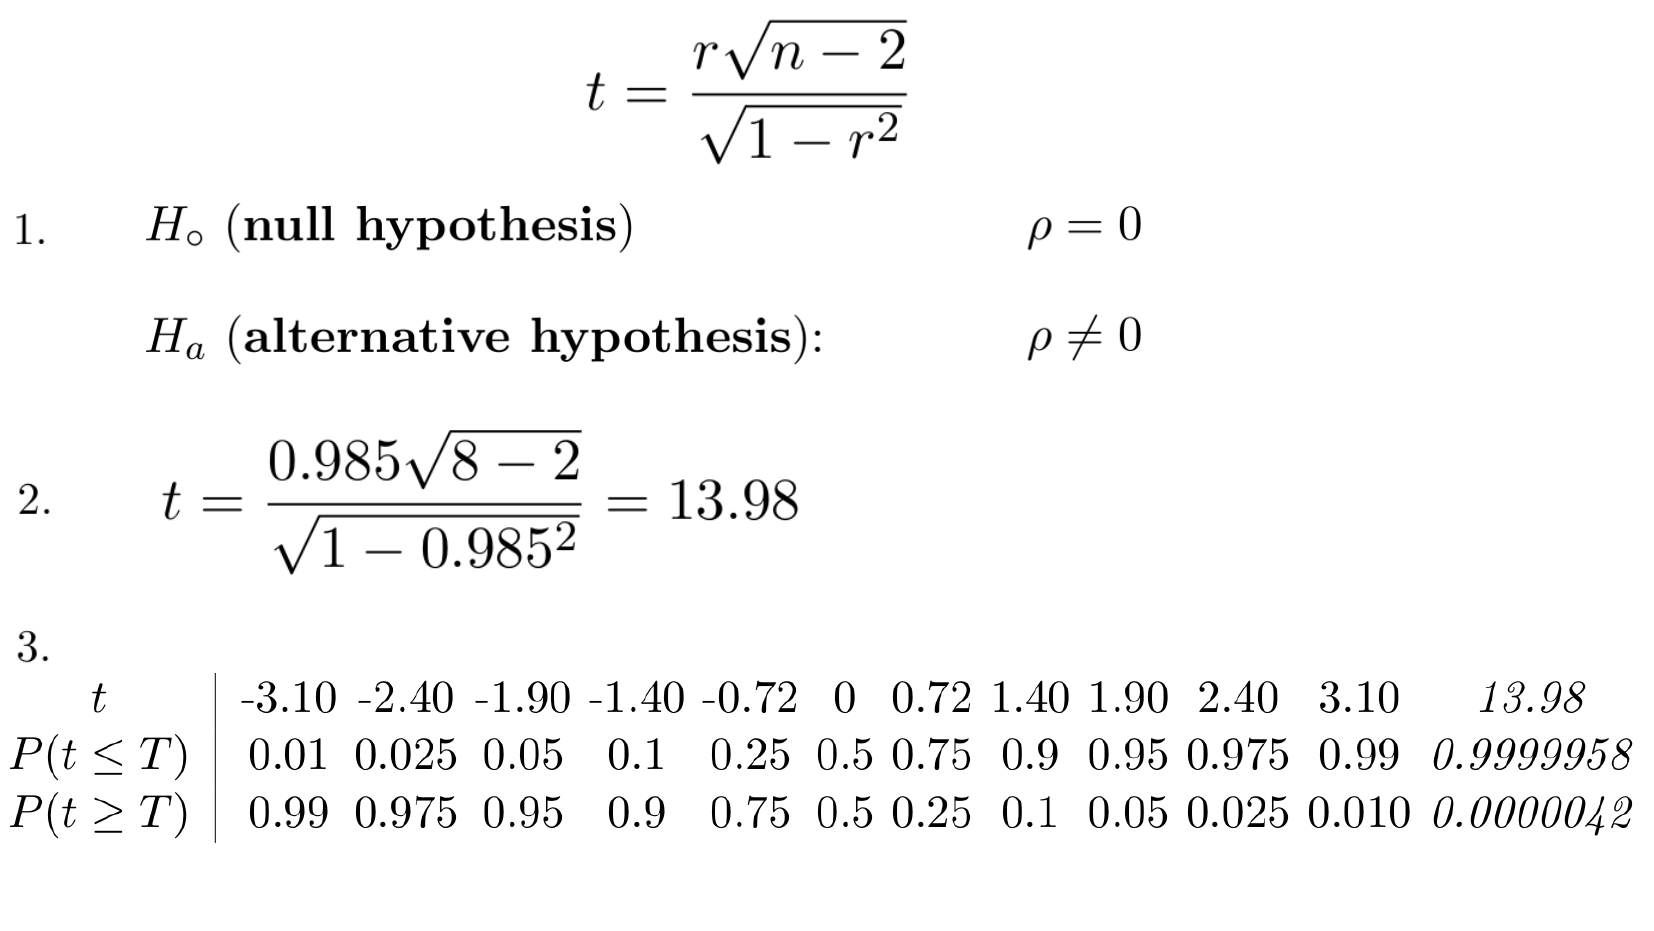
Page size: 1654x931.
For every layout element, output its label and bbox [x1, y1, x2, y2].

picture [15, 476, 52, 522]
picture [7, 206, 50, 251]
picture [153, 417, 809, 585]
picture [141, 196, 1146, 367]
picture [577, 11, 921, 176]
picture [0, 673, 1654, 843]
picture [7, 622, 54, 668]
